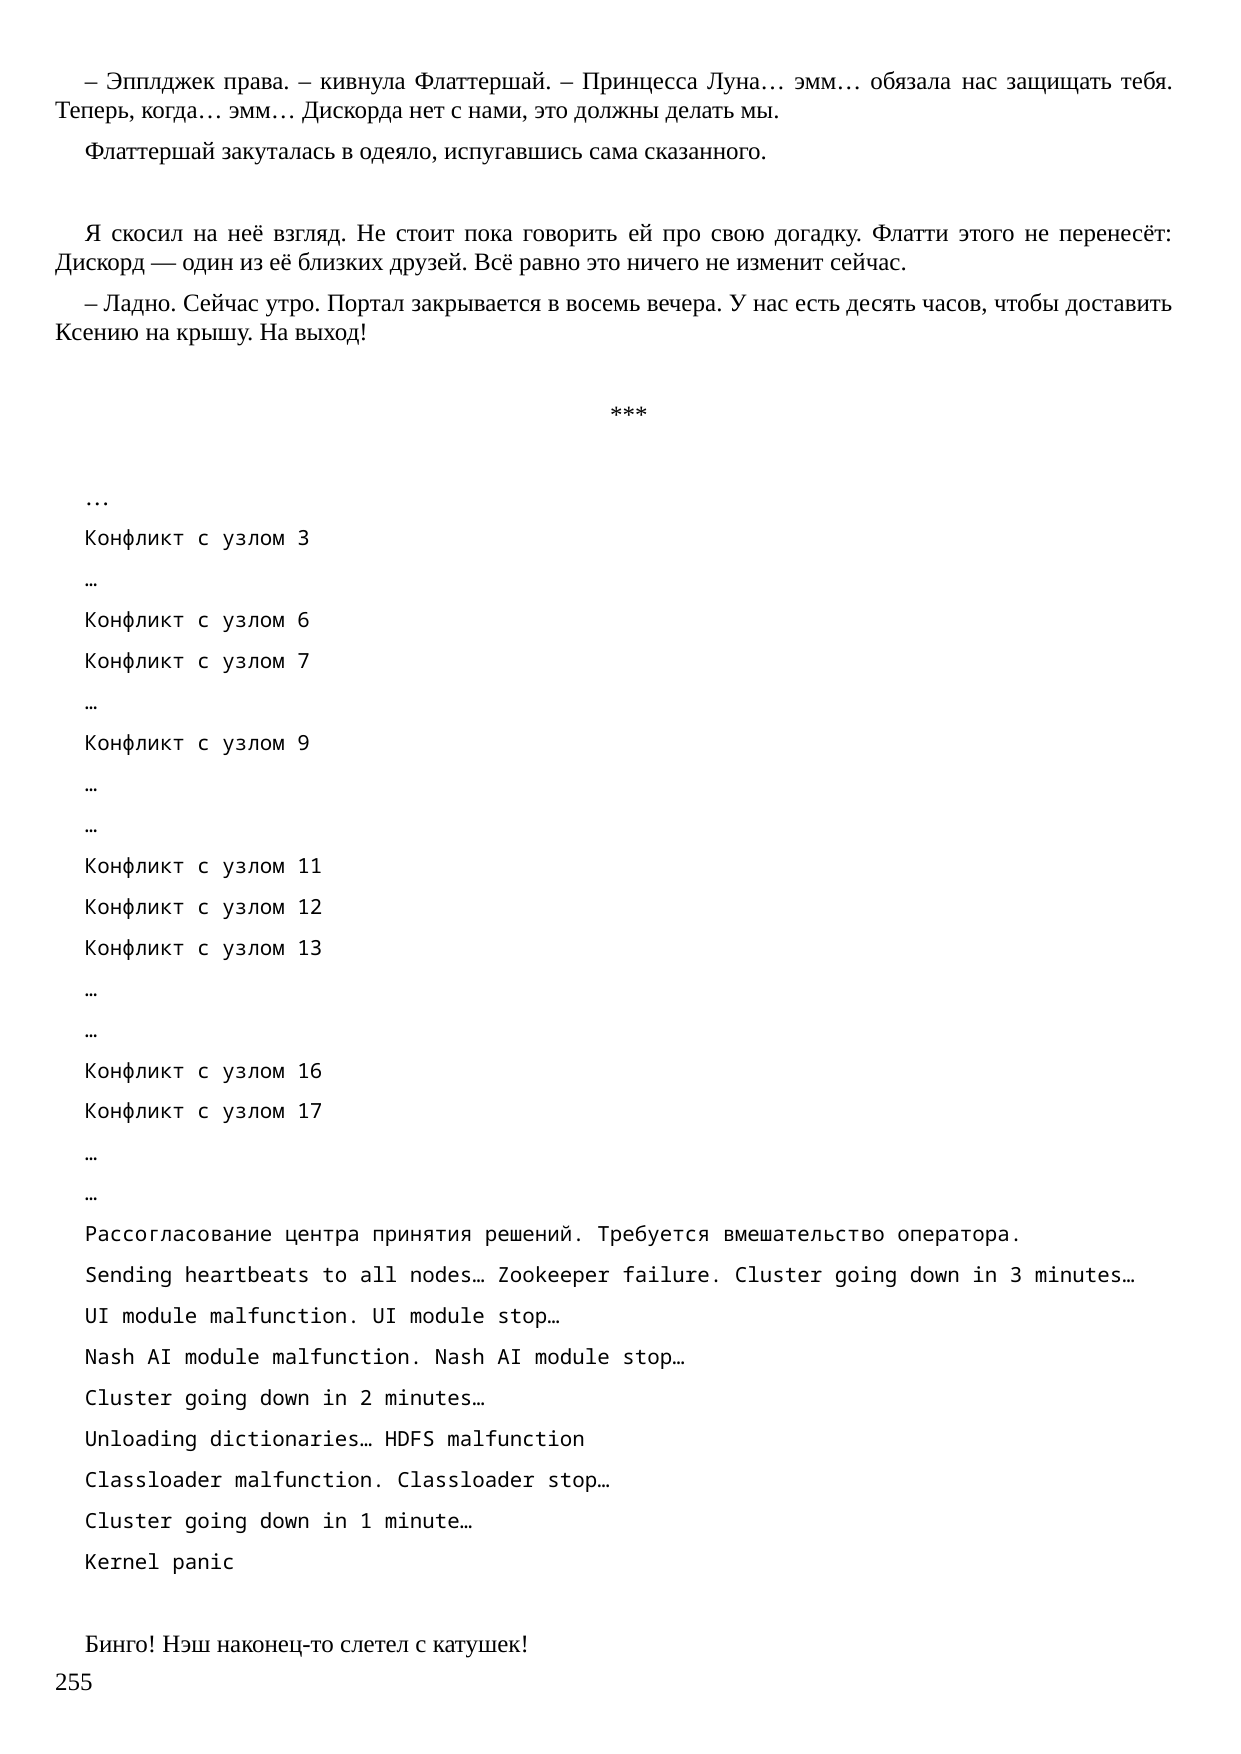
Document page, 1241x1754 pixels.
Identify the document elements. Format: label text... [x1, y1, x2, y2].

text Unloading dictionaries… HDFS malfunction [55, 1424, 1173, 1453]
text Бинго! Нэш наконец-то слетел с катушек! [55, 1629, 1173, 1658]
text – Ладно. Сейчас утро. Портал закрывается в восемь вечера. У нас есть десять часов, чтобы доставить Ксению на крышу. На выход! [55, 288, 1173, 346]
text *** [55, 400, 1173, 428]
text Kernel panic [55, 1547, 1173, 1575]
text … [55, 482, 1173, 511]
text Cluster going down in 1 minute… [55, 1506, 1173, 1534]
text Рассогласование центра принятия решений. Требуется вмешательство оператора. [55, 1219, 1173, 1248]
text Конфликт с узлом 11 [55, 851, 1173, 879]
text Конфликт с узлом 16 [55, 1056, 1173, 1084]
text Флаттершай закуталась в одеяло, испугавшись сама сказанного. [55, 136, 1173, 165]
text … [55, 687, 1173, 716]
text Я скосил на неё взгляд. Не стоит пока говорить ей про свою догадку. Флатти этого не перенесёт: Дискорд — один из её близких друзей. Всё равно это ничего не изменит сейчас. [55, 218, 1173, 276]
text UI module malfunction. UI module stop… [55, 1301, 1173, 1330]
text … [55, 974, 1173, 1002]
text Конфликт с узлом 3 [55, 523, 1173, 552]
text Classloader malfunction. Classloader stop… [55, 1465, 1173, 1493]
text – Эпплджек права. – кивнула Флаттершай. – Принцесса Луна… эмм… обязала нас защищать тебя. Теперь, когда… эмм… Дискорда нет с нами, это должны делать мы. [55, 66, 1173, 123]
text … [55, 1178, 1173, 1207]
text Конфликт с узлом 12 [55, 892, 1173, 920]
text Конфликт с узлом 7 [55, 646, 1173, 675]
text … [55, 1015, 1173, 1043]
text Конфликт с узлом 6 [55, 605, 1173, 634]
text Sending heartbeats to all nodes… Zookeeper failure. Cluster going down in 3 minutes… [55, 1260, 1173, 1289]
text … [55, 564, 1173, 593]
text … [55, 769, 1173, 798]
text … [55, 1138, 1173, 1166]
text Конфликт с узлом 9 [55, 728, 1173, 757]
text Nash AI module malfunction. Nash AI module stop… [55, 1342, 1173, 1371]
text … [55, 810, 1173, 838]
text Конфликт с узлом 13 [55, 933, 1173, 961]
text Cluster going down in 2 minutes… [55, 1383, 1173, 1412]
text Конфликт с узлом 17 [55, 1097, 1173, 1125]
